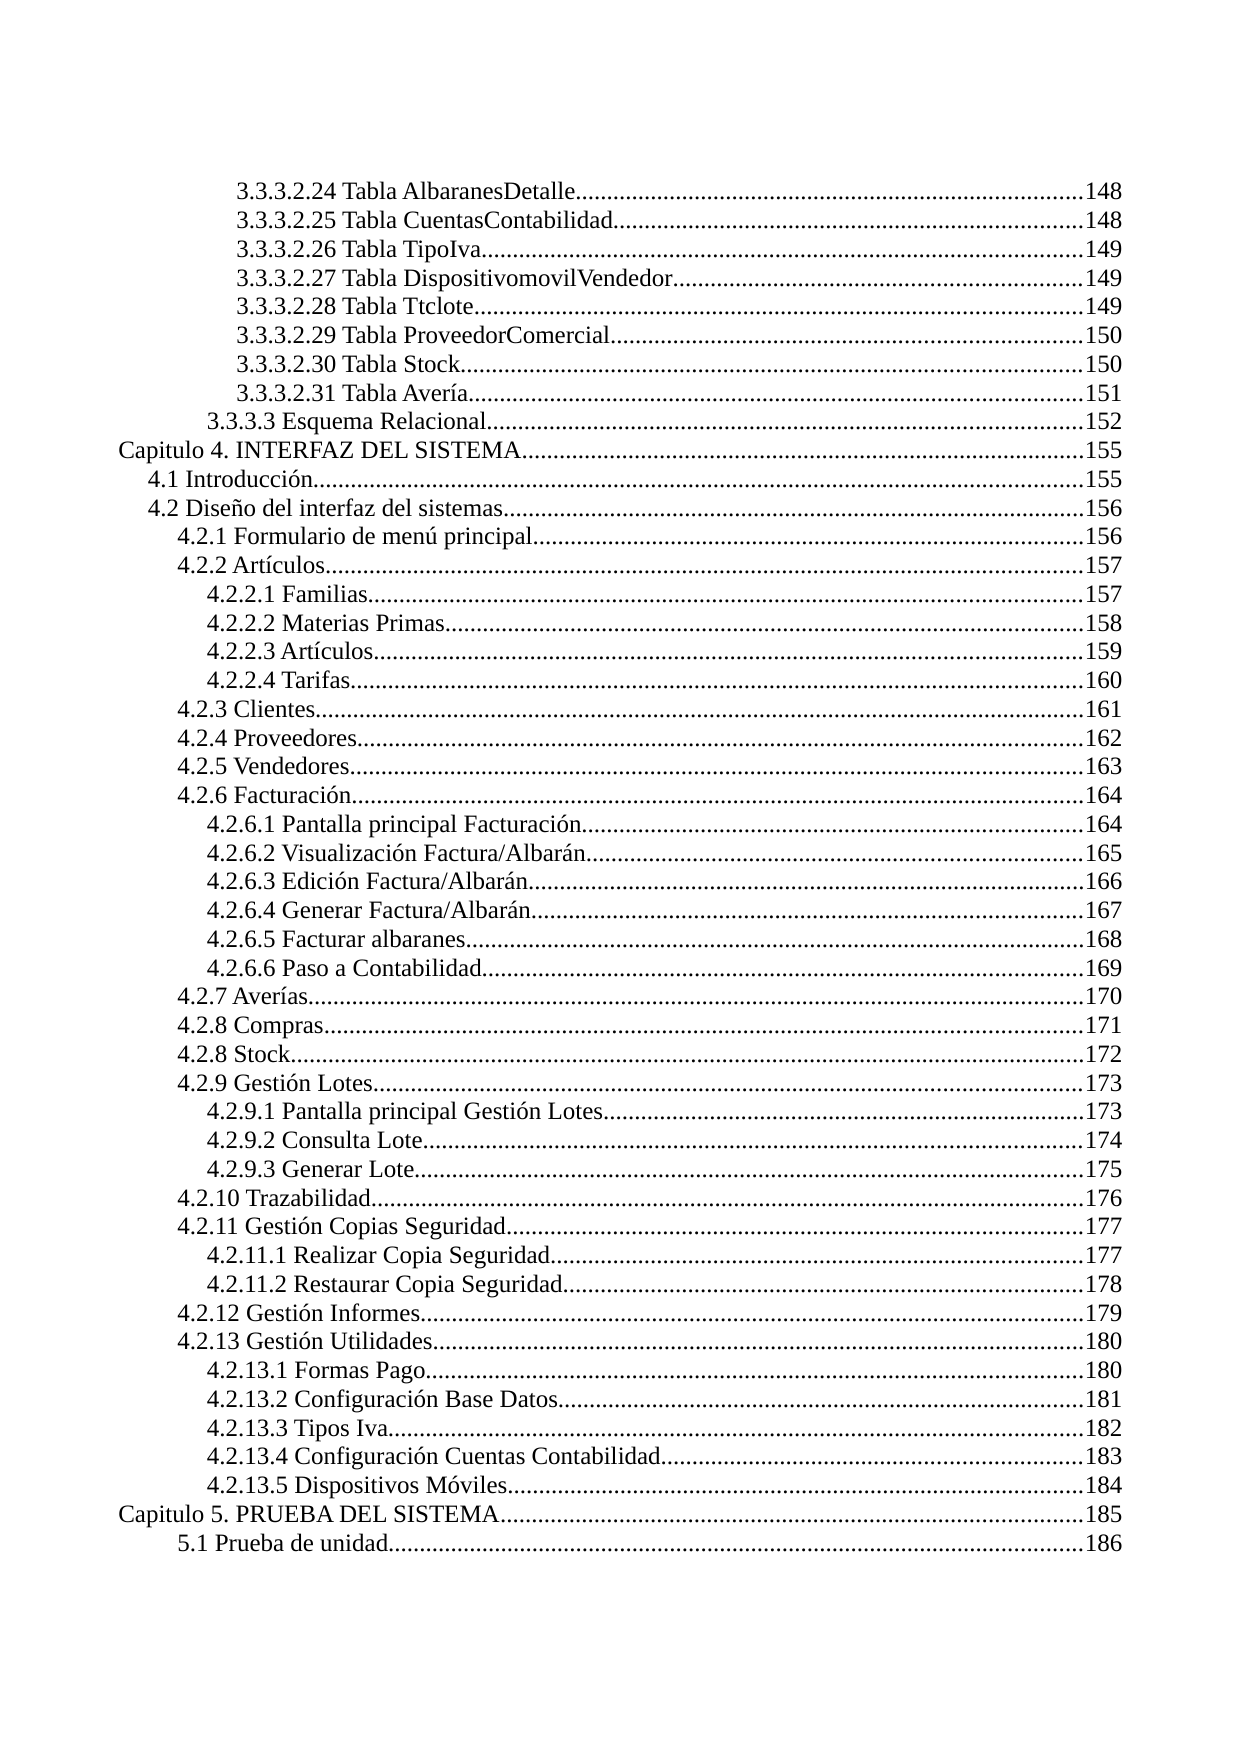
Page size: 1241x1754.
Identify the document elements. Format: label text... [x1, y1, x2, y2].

text 4.2.2.1 Familias 157 [207, 579, 1122, 608]
text 4.2.6.2 Visualización Factura/Albarán 165 [207, 838, 1122, 866]
text 4.2.6.4 Generar Factura/Albarán 167 [207, 895, 1122, 924]
text 3.3.3.2.27 Tabla DispositivomovilVendedor 149 [236, 263, 1122, 291]
text 4.2.3 Clientes 161 [177, 694, 1122, 723]
text 4.2.2.3 Artículos 159 [207, 636, 1122, 665]
text 4.2.2.2 Materias Primas 158 [207, 608, 1122, 636]
text 4.2.4 Proveedores 162 [177, 723, 1122, 751]
text 4.2.9.3 Generar Lote 175 [207, 1154, 1122, 1183]
text 4.2.2.4 Tarifas 160 [207, 665, 1122, 694]
text 4.1 Introducción 155 [148, 464, 1122, 493]
text 4.2.13.3 Tipos Iva 182 [207, 1413, 1122, 1441]
text Capitulo 4. INTERFAZ DEL SISTEMA 155 [118, 435, 1122, 464]
text 4.2.13.5 Dispositivos Móviles 184 [207, 1470, 1122, 1499]
text 3.3.3.2.28 Tabla Ttclote 149 [236, 291, 1122, 320]
text 3.3.3.2.30 Tabla Stock 150 [236, 349, 1122, 378]
text 5.1 Prueba de unidad 186 [177, 1528, 1122, 1556]
text 4.2.8 Stock 172 [177, 1039, 1122, 1068]
text 3.3.3.2.31 Tabla Avería. 151 [236, 378, 1122, 406]
text 4.2.11.2 Restaurar Copia Seguridad 178 [207, 1269, 1122, 1298]
text 3.3.3.2.29 Tabla ProveedorComercial 150 [236, 320, 1122, 349]
text 4.2.11.1 Realizar Copia Seguridad 177 [207, 1240, 1122, 1269]
text 4.2.11 Gestión Copias Seguridad 177 [177, 1211, 1122, 1240]
text 4.2.1 Formulario de menú principal 156 [177, 521, 1122, 550]
text 4.2.9.2 Consulta Lote 174 [207, 1125, 1122, 1154]
text 4.2.7 Averías 170 [177, 981, 1122, 1010]
text 4.2.12 Gestión Informes 179 [177, 1298, 1122, 1326]
text 3.3.3.2.24 Tabla AlbaranesDetalle 148 [236, 176, 1122, 205]
text 3.3.3.2.26 Tabla TipoIva 149 [236, 234, 1122, 263]
text 3.3.3.2.25 Tabla CuentasContabilidad 148 [236, 205, 1122, 234]
text 4.2.6.5 Facturar albaranes 168 [207, 924, 1122, 953]
text 4.2.9.1 Pantalla principal Gestión Lotes 173 [207, 1096, 1122, 1125]
text 4.2.13.4 Configuración Cuentas Contabilidad 183 [207, 1441, 1122, 1470]
text 4.2.9 Gestión Lotes 173 [177, 1068, 1122, 1096]
text 4.2 Diseño del interfaz del sistemas 156 [148, 493, 1122, 521]
text 4.2.6.3 Edición Factura/Albarán 166 [207, 866, 1122, 895]
text 4.2.8 Compras 171 [177, 1010, 1122, 1039]
text 4.2.2 Artículos 157 [177, 550, 1122, 579]
text 4.2.6.1 Pantalla principal Facturación 164 [207, 809, 1122, 838]
text 4.2.10 Trazabilidad 176 [177, 1183, 1122, 1211]
text 4.2.13.1 Formas Pago 180 [207, 1355, 1122, 1384]
text 4.2.6 Facturación 164 [177, 780, 1122, 809]
text Capitulo 5. PRUEBA DEL SISTEMA 185 [118, 1499, 1122, 1528]
text 3.3.3.3 Esquema Relacional 152 [207, 406, 1122, 435]
text 4.2.5 Vendedores 163 [177, 751, 1122, 780]
text 4.2.6.6 Paso a Contabilidad 169 [207, 953, 1122, 981]
text 4.2.13 Gestión Utilidades 180 [177, 1326, 1122, 1355]
text 4.2.13.2 Configuración Base Datos 181 [207, 1384, 1122, 1413]
